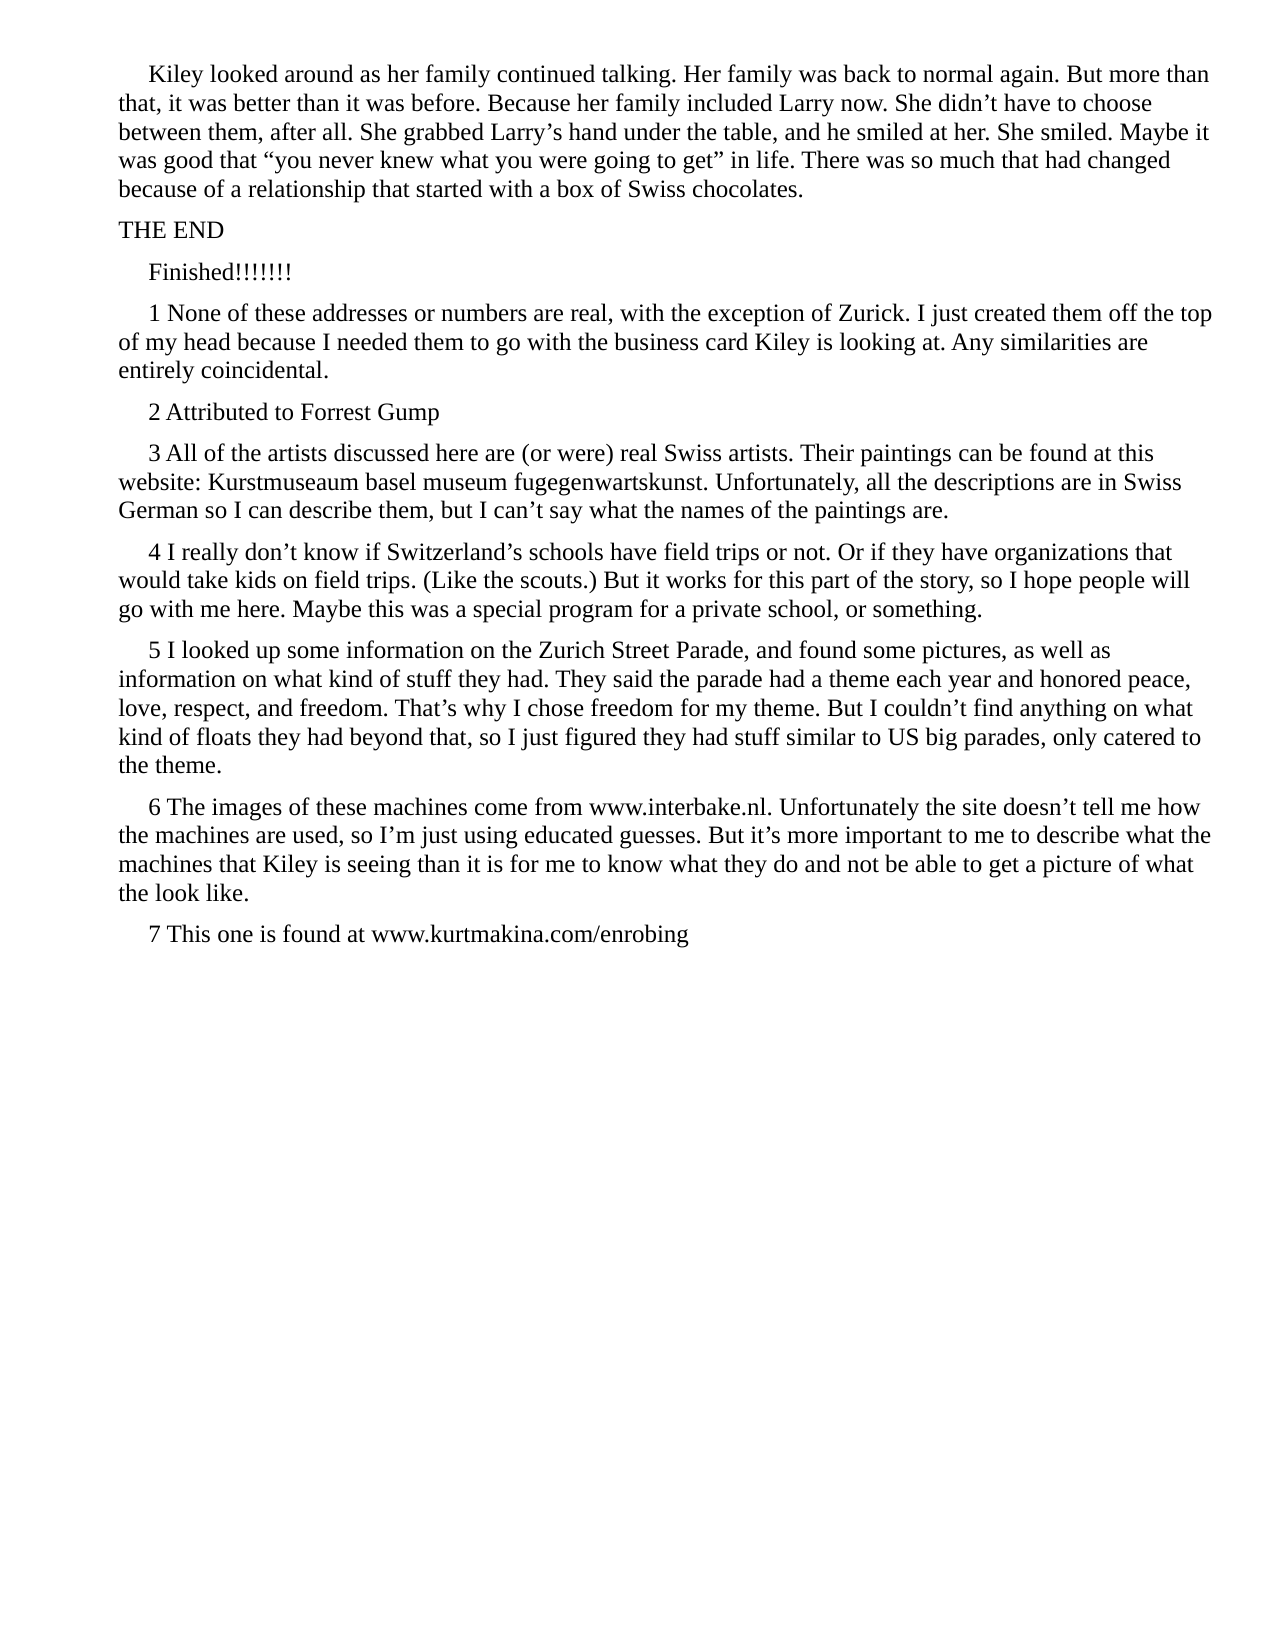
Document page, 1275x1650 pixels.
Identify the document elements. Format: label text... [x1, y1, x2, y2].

text THE END [118, 215, 1216, 244]
text 1 None of these addresses or numbers are real, with the exception of Zurick. I just created them off the top of my head because I needed them to go with the business card Kiley is looking at. Any similarities are entirely coincidental. [118, 298, 1216, 384]
text 7 This one is found at www.kurtmakina.com/enrobing [118, 919, 1216, 948]
text 2 Attributed to Forrest Gump [118, 397, 1216, 425]
text Finished!!!!!!! [118, 257, 1216, 285]
text Kiley looked around as her family continued talking. Her family was back to normal again. But more than that, it was better than it was before. Because her family included Larry now. She didn’t have to choose between them, after all. She grabbed Larry’s hand under the table, and he smiled at her. She smiled. Maybe it was good that “you never knew what you were going to get” in life. There was so much that had changed because of a relationship that started with a box of Swiss chocolates. [118, 59, 1216, 203]
text 3 All of the artists discussed here are (or were) real Swiss artists. Their paintings can be found at this website: Kurstmuseaum basel museum fugegenwartskunst. Unfortunately, all the descriptions are in Swiss German so I can describe them, but I can’t say what the names of the paintings are. [118, 438, 1216, 524]
text 5 I looked up some information on the Zurich Street Parade, and found some pictures, as well as information on what kind of stuff they had. They said the parade had a theme each year and honored peace, love, respect, and freedom. That’s why I chose freedom for my theme. But I couldn’t find anything on what kind of floats they had beyond that, so I just figured they had stuff similar to US big parades, only catered to the theme. [118, 635, 1216, 779]
text 6 The images of these machines come from www.interbake.nl. Unfortunately the site doesn’t tell me how the machines are used, so I’m just using educated guesses. But it’s more important to me to describe what the machines that Kiley is seeing than it is for me to know what they do and not be able to get a picture of what the look like. [118, 792, 1216, 907]
text 4 I really don’t know if Switzerland’s schools have field trips or not. Or if they have organizations that would take kids on field trips. (Like the scouts.) But it works for this part of the story, so I hope people will go with me here. Maybe this was a special program for a private school, or something. [118, 537, 1216, 623]
